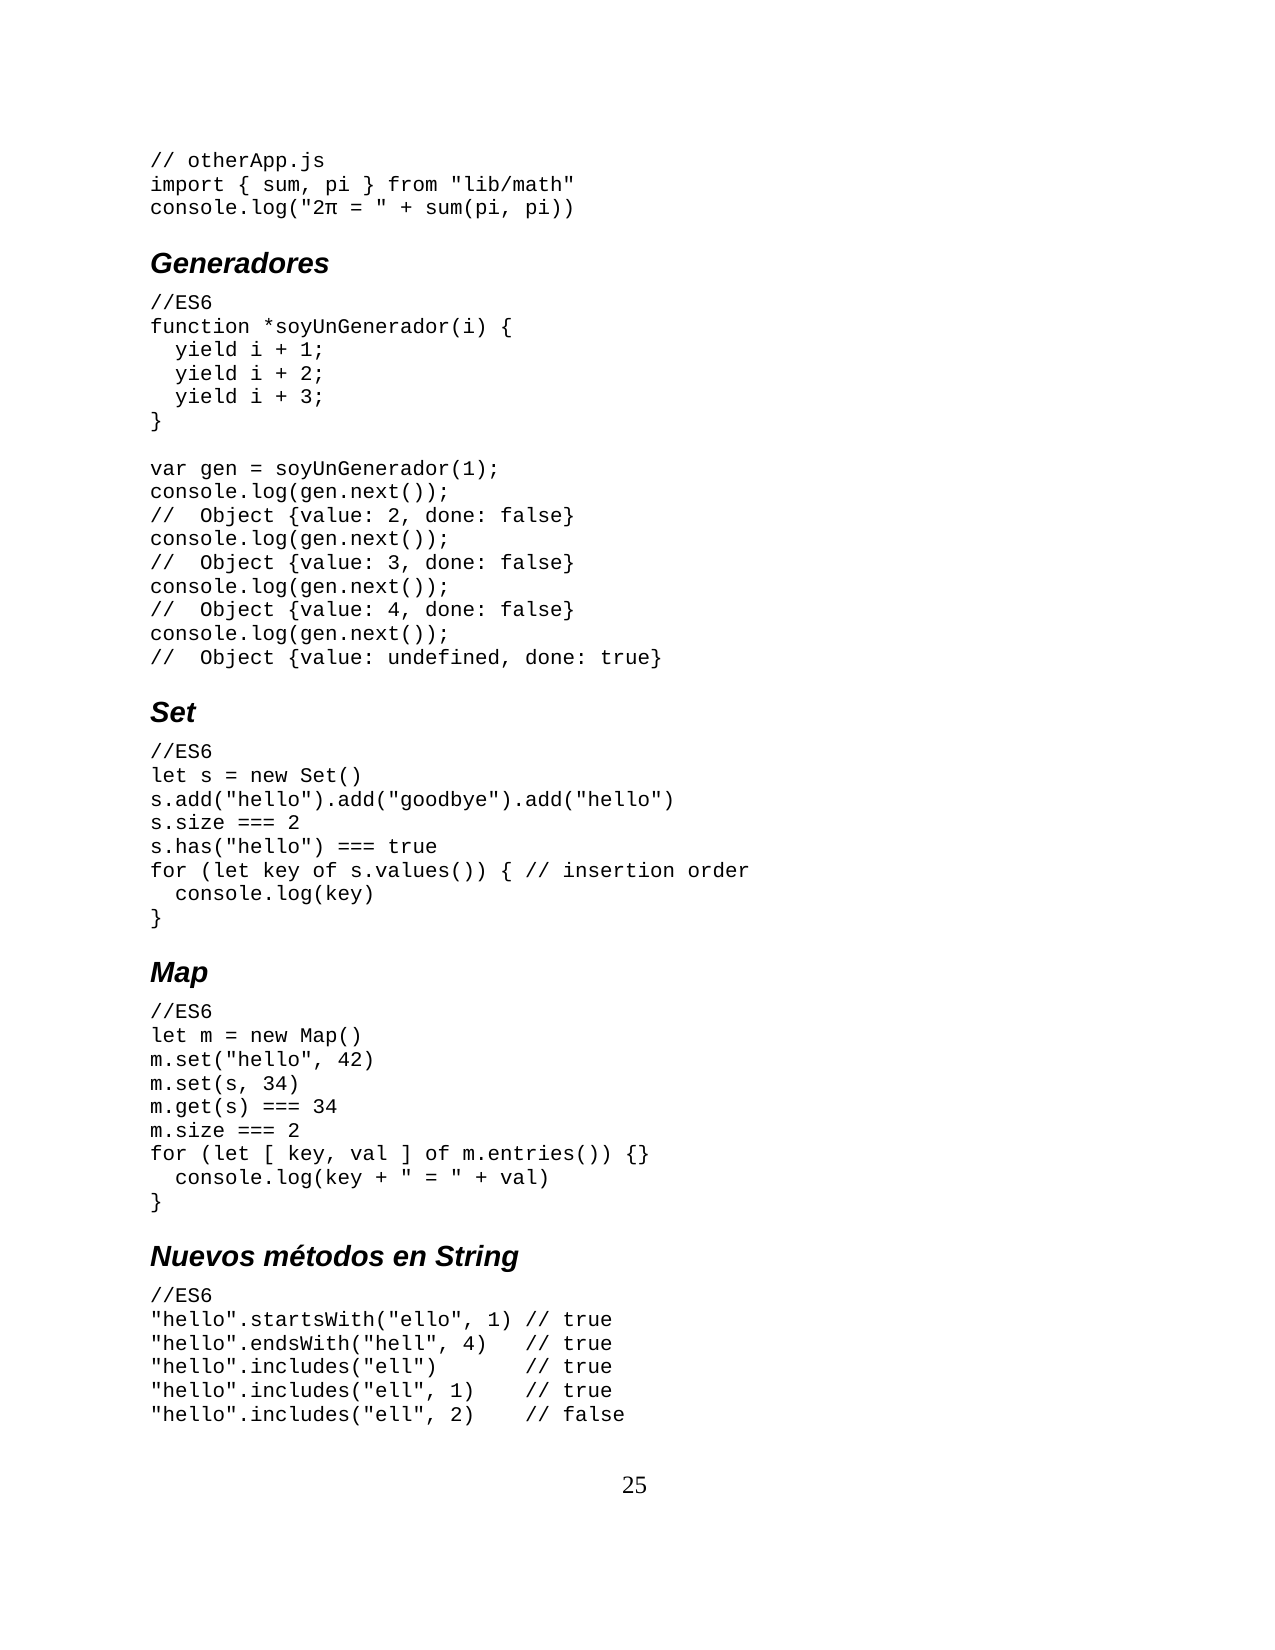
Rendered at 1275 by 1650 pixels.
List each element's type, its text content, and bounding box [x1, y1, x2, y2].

text //ES6 [150, 292, 1125, 316]
text console.log(gen.next()); [150, 481, 1125, 505]
text console.log(gen.next()); [150, 576, 1125, 599]
text let s = new Set() [150, 765, 1125, 789]
text //ES6 [150, 1285, 1125, 1309]
text m.size === 2 [150, 1120, 1125, 1143]
subtitle Map [150, 956, 1125, 989]
text // Object {value: undefined, done: true} [150, 647, 1125, 670]
text m.set("hello", 42) [150, 1049, 1125, 1072]
text let m = new Map() [150, 1025, 1125, 1049]
text s.size === 2 [150, 812, 1125, 836]
text var gen = soyUnGenerador(1); [150, 457, 1125, 481]
text console.log(gen.next()); [150, 528, 1125, 552]
text yield i + 2; [150, 363, 1125, 387]
text "hello".includes("ell", 2) // false [150, 1404, 1125, 1427]
text yield i + 1; [150, 339, 1125, 363]
text for (let key of s.values()) { // insertion order [150, 859, 1125, 883]
text "hello".startsWith("ello", 1) // true [150, 1309, 1125, 1333]
text import { sum, pi } from "lib/math" [150, 174, 1125, 197]
text //ES6 [150, 1002, 1125, 1025]
text s.has("hello") === true [150, 836, 1125, 859]
text s.add("hello").add("goodbye").add("hello") [150, 789, 1125, 812]
text console.log("2π = " + sum(pi, pi)) [150, 197, 1125, 221]
text // otherApp.js [150, 150, 1125, 174]
text m.set(s, 34) [150, 1072, 1125, 1096]
subtitle Generadores [150, 246, 1125, 279]
text } [150, 410, 1125, 434]
subtitle Set [150, 695, 1125, 729]
text // Object {value: 4, done: false} [150, 599, 1125, 623]
text for (let [ key, val ] of m.entries()) {} [150, 1143, 1125, 1167]
text m.get(s) === 34 [150, 1096, 1125, 1120]
text console.log(key + " = " + val) [150, 1167, 1125, 1191]
text } [150, 907, 1125, 931]
text } [150, 1191, 1125, 1214]
text "hello".endsWith("hell", 4) // true [150, 1333, 1125, 1356]
text console.log(key) [150, 883, 1125, 907]
text yield i + 3; [150, 387, 1125, 410]
text // Object {value: 3, done: false} [150, 552, 1125, 576]
text "hello".includes("ell") // true [150, 1356, 1125, 1380]
subtitle Nuevos métodos en String [150, 1239, 1125, 1273]
text // Object {value: 2, done: false} [150, 505, 1125, 528]
text console.log(gen.next()); [150, 623, 1125, 647]
text //ES6 [150, 741, 1125, 765]
text function *soyUnGenerador(i) { [150, 316, 1125, 339]
text "hello".includes("ell", 1) // true [150, 1380, 1125, 1404]
